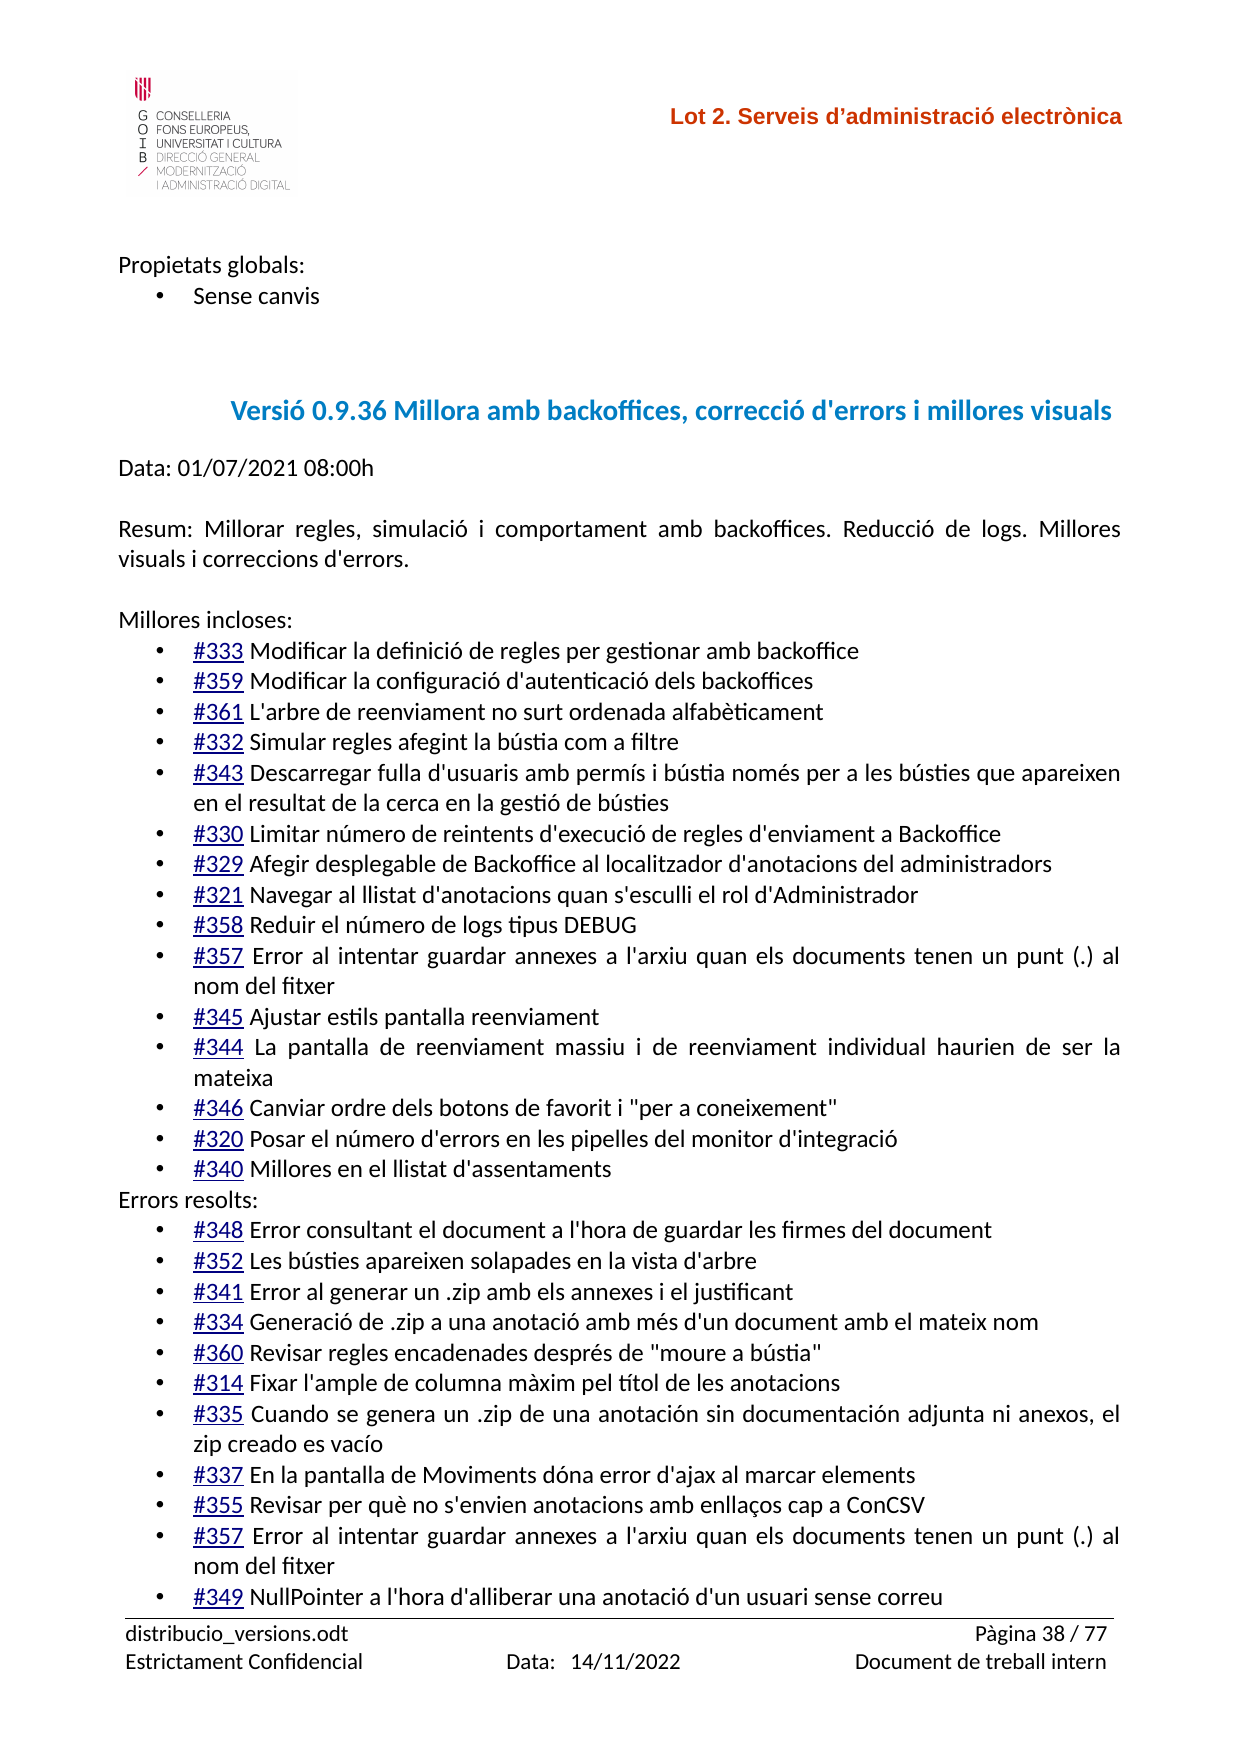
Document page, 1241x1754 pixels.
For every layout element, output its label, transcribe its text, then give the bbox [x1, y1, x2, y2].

text Millores incloses: [118, 604, 1122, 635]
list #343 Descarregar fulla d'usuaris amb permís i bústia només per a les bústies que apareixen en el resultat de la cerca en la gestió de bústies [156, 757, 1122, 818]
list #334 Generació de .zip a una anotació amb més d'un document amb el mateix nom [156, 1306, 1122, 1337]
list #320 Posar el número d'errors en les pipelles del monitor d'integració [156, 1123, 1122, 1154]
list #349 NullPointer a l'hora d'alliberar una anotació d'un usuari sense correu [156, 1581, 1122, 1611]
list #346 Canviar ordre dels botons de favorit i "per a coneixement" [156, 1093, 1122, 1123]
text Propietats globals: [118, 250, 1122, 280]
text Resum: Millorar regles, simulació i comportament amb backoffices. Reducció de logs. Millores visuals i correccions d'errors. [118, 513, 1122, 574]
list #321 Navegar al llistat d'anotacions quan s'esculli el rol d'Administrador [156, 879, 1122, 909]
text Errors resolts: [118, 1184, 1122, 1215]
list #358 Reduir el número de logs tipus DEBUG [156, 909, 1122, 940]
list #329 Afegir desplegable de Backoffice al localitzador d'anotacions del administradors [156, 848, 1122, 879]
list #360 Revisar regles encadenades després de "moure a bústia" [156, 1337, 1122, 1367]
list #332 Simular regles afegint la bústia com a filtre [156, 726, 1122, 757]
list #357 Error al intentar guardar annexes a l'arxiu quan els documents tenen un punt (.) al nom del fitxer [156, 1520, 1122, 1581]
list #314 Fixar l'ample de columna màxim pel títol de les anotacions [156, 1367, 1122, 1398]
list #345 Ajustar estils pantalla reenviament [156, 1001, 1122, 1032]
list #333 Modificar la definició de regles per gestionar amb backoffice [156, 635, 1122, 665]
list #359 Modificar la configuració d'autenticació dels backoffices [156, 665, 1122, 696]
picture [126, 70, 299, 197]
list #361 L'arbre de reenviament no surt ordenada alfabèticament [156, 696, 1122, 726]
list #344 La pantalla de reenviament massiu i de reenviament individual haurien de ser la mateixa [156, 1032, 1122, 1093]
subtitle Versió 0.9.36 Millora amb backoffices, correcció d'errors i millores visuals [153, 392, 1122, 428]
list #330 Limitar número de reintents d'execució de regles d'enviament a Backoffice [156, 818, 1122, 848]
list #341 Error al generar un .zip amb els annexes i el justificant [156, 1276, 1122, 1306]
list #352 Les bústies apareixen solapades en la vista d'arbre [156, 1245, 1122, 1276]
list Sense canvis [156, 280, 1122, 311]
list #337 En la pantalla de Moviments dóna error d'ajax al marcar elements [156, 1459, 1122, 1489]
list #348 Error consultant el document a l'hora de guardar les firmes del document [156, 1215, 1122, 1245]
text Data: 01/07/2021 08:00h [118, 452, 1122, 482]
list #335 Cuando se genera un .zip de una anotación sin documentación adjunta ni anexos, el zip creado es vacío [156, 1398, 1122, 1459]
list #357 Error al intentar guardar annexes a l'arxiu quan els documents tenen un punt (.) al nom del fitxer [156, 940, 1122, 1001]
list #355 Revisar per què no s'envien anotacions amb enllaços cap a ConCSV [156, 1489, 1122, 1520]
list #340 Millores en el llistat d'assentaments [156, 1154, 1122, 1184]
